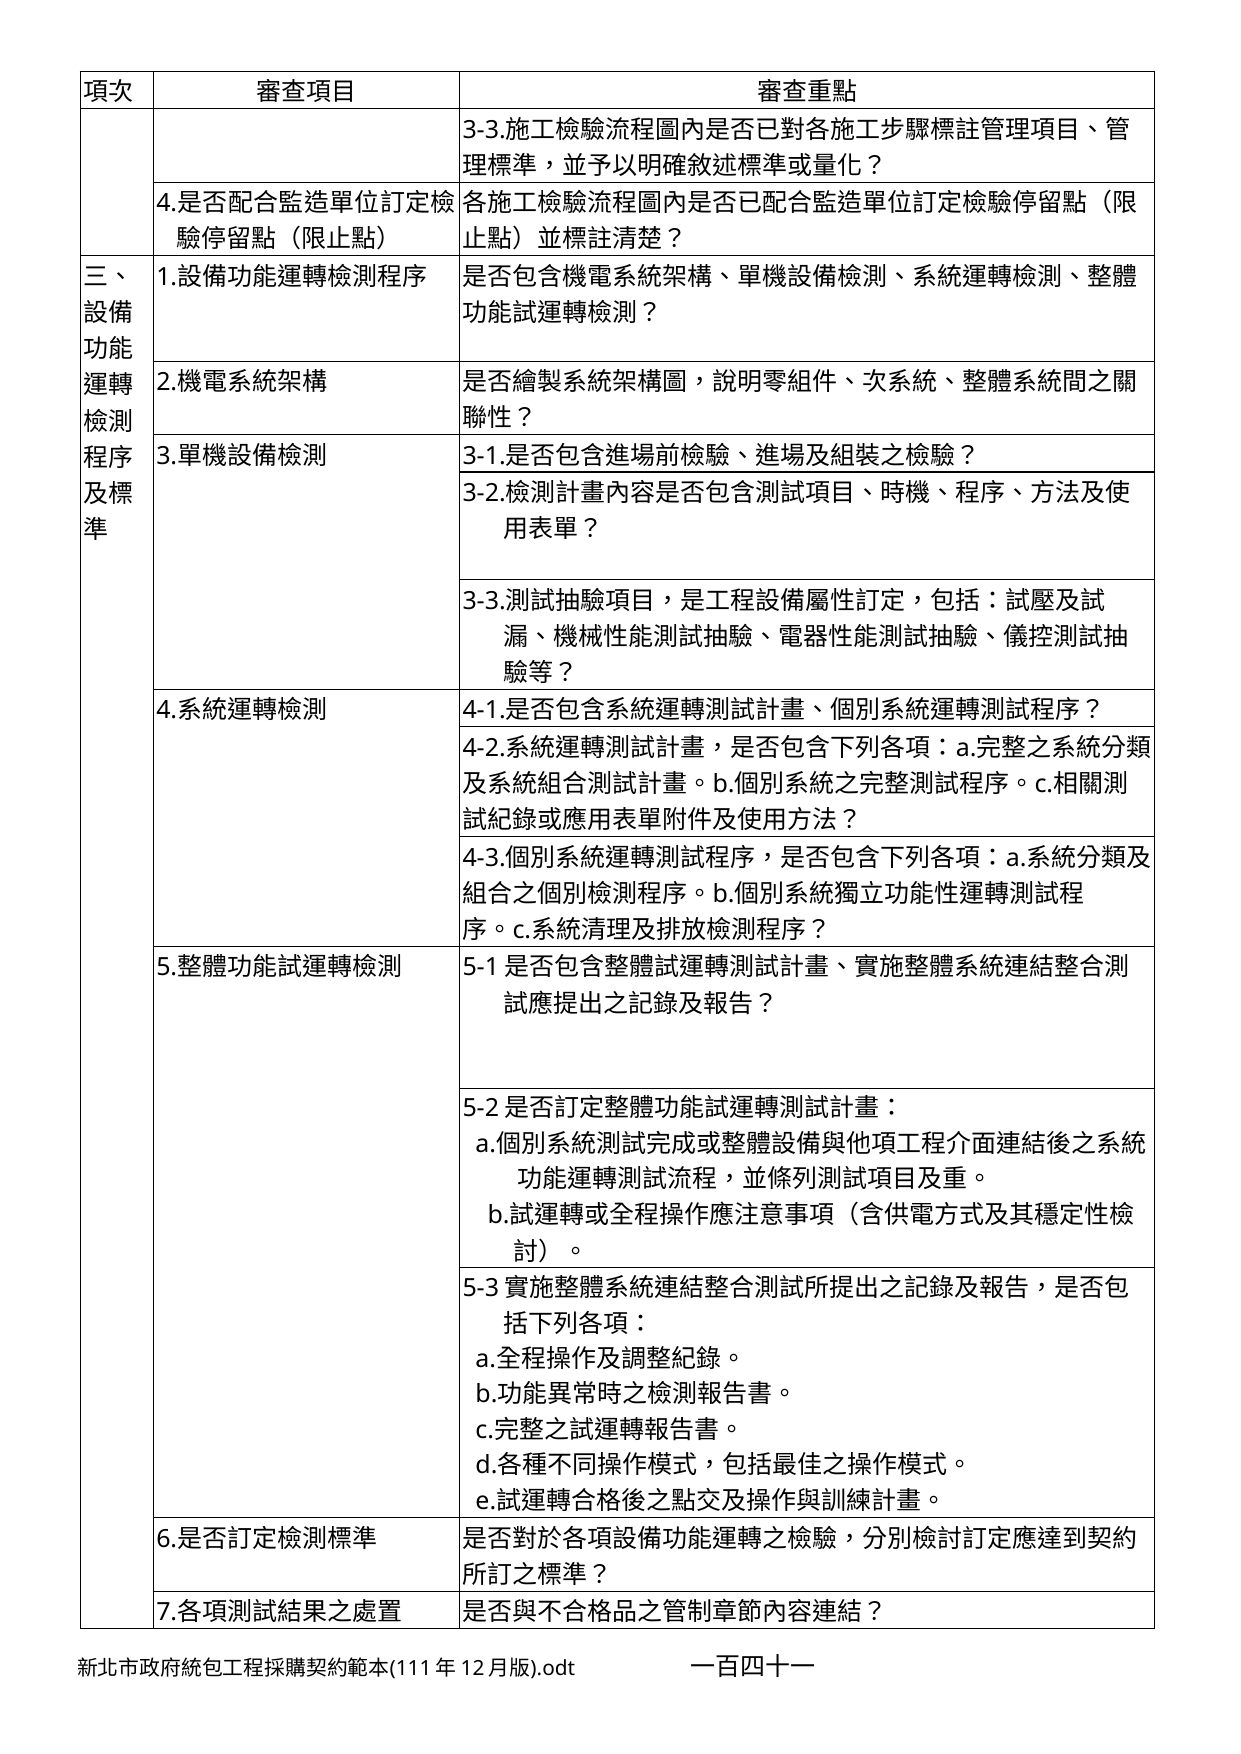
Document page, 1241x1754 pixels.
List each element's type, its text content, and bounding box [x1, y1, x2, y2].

table_cell 3-1.是否包含進場前檢驗、進場及組裝之檢驗？ [460, 435, 1154, 471]
table_cell 4.是否配合監造單位訂定檢驗停留點（限止點） [154, 183, 459, 255]
table_cell 5-2是否訂定整體功能試運轉測試計畫： a.個別系統測試完成或整體設備與他項工程介面連結後之系統功能運轉測試流程，並條列測試項目及重。 b.試運轉或全程操作應注意事項（含供電方式及其穩定性檢討）。 [460, 1089, 1154, 1267]
table_cell 4.系統運轉檢測 [154, 690, 459, 946]
table_header 審查項目 [154, 72, 459, 108]
table_cell 各施工檢驗流程圖內是否已配合監造單位訂定檢驗停留點（限止點）並標註清楚？ [460, 183, 1154, 255]
table_cell 2.機電系統架構 [154, 362, 459, 434]
table_cell 5-3實施整體系統連結整合測試所提出之記錄及報告，是否包括下列各項： a.全程操作及調整紀錄。 b.功能異常時之檢測報告書。 c.完整之試運轉報告書。 d.各種不同操作模式，包括最佳之操作模式。 e.試運轉合格後之點交及操作與訓練計畫。 [460, 1268, 1154, 1517]
table_cell 6.是否訂定檢測標準 [154, 1518, 459, 1591]
table_cell 5-1是否包含整體試運轉測試計畫、實施整體系統連結整合測試應提出之記錄及報告？ [460, 947, 1154, 1087]
table_cell 4-3.個別系統運轉測試程序，是否包含下列各項：a.系統分類及組合之個別檢測程序。b.個別系統獨立功能性運轉測試程序。c.系統清理及排放檢測程序？ [460, 837, 1154, 946]
table_cell 4-2.系統運轉測試計畫，是否包含下列各項：a.完整之系統分類及系統組合測試計畫。b.個別系統之完整測試程序。c.相關測試紀錄或應用表單附件及使用方法？ [460, 727, 1154, 836]
table_header 審查重點 [460, 72, 1154, 108]
table_cell 3-2.檢測計畫內容是否包含測試項目、時機、程序、方法及使用表單？ [460, 473, 1154, 579]
table_cell 7.各項測試結果之處置 [154, 1592, 459, 1628]
table_cell 是否包含機電系統架構、單機設備檢測、系統運轉檢測、整體功能試運轉檢測？ [460, 256, 1154, 361]
table_cell 是否繪製系統架構圖，說明零組件、次系統、整體系統間之關聯性？ [460, 362, 1154, 434]
table_cell 3.單機設備檢測 [154, 435, 459, 689]
table_cell 是否對於各項設備功能運轉之檢驗，分別檢討訂定應達到契約所訂之標準？ [460, 1518, 1154, 1591]
table_cell 3-3.測試抽驗項目，是工程設備屬性訂定，包括：試壓及試漏、機械性能測試抽驗、電器性能測試抽驗、儀控測試抽驗等？ [460, 580, 1154, 689]
table_cell 4-1.是否包含系統運轉測試計畫、個別系統運轉測試程序？ [460, 690, 1154, 726]
table_cell 5.整體功能試運轉檢測 [154, 947, 459, 1517]
table_cell 3-3.施工檢驗流程圖內是否已對各施工步驟標註管理項目、管理標準，並予以明確敘述標準或量化？ [460, 109, 1154, 182]
table_cell 是否與不合格品之管制章節內容連結？ [460, 1592, 1154, 1628]
table_cell 三、設備功能運轉檢測程序及標準 [81, 256, 153, 1628]
table_cell 1.設備功能運轉檢測程序 [154, 256, 459, 361]
table_header 項次 [81, 72, 153, 108]
